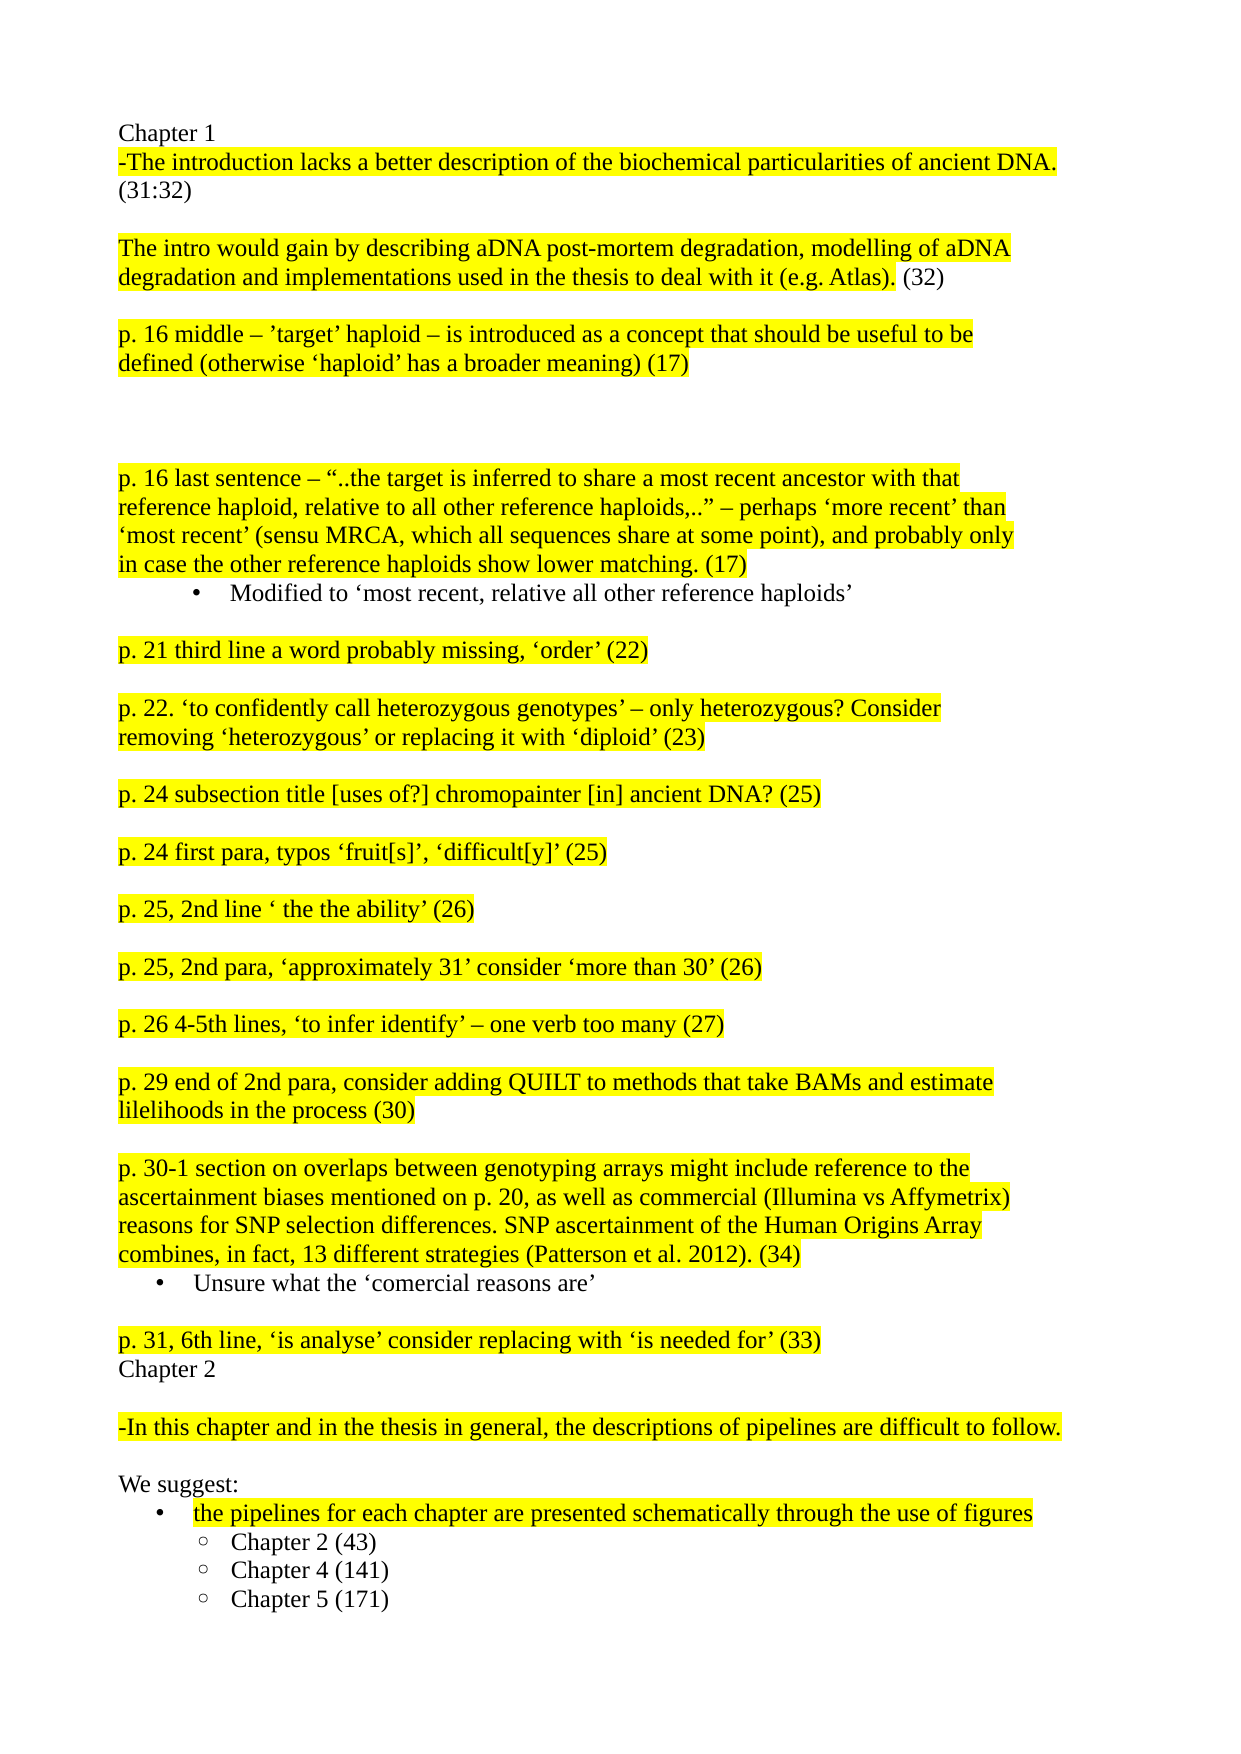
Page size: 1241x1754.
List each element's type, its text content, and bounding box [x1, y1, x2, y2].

text defined (otherwise ‘haploid’ has a broader meaning) (17) [118, 348, 1122, 377]
text p. 25, 2nd para, ‘approximately 31’ consider ‘more than 30’ (26) [118, 952, 1122, 981]
list Unsure what the ‘comercial reasons are’ [156, 1268, 1122, 1297]
list the pipelines for each chapter are presented schematically through the use of figures [156, 1498, 1122, 1527]
text p. 29 end of 2nd para, consider adding QUILT to methods that take BAMs and estimate [118, 1067, 1122, 1096]
text p. 16 last sentence – “..the target is inferred to share a most recent ancestor with that [118, 463, 1122, 492]
text p. 22. ‘to confidently call heterozygous genotypes’ – only heterozygous? Consider [118, 693, 1122, 722]
text p. 26 4-5th lines, ‘to infer identify’ – one verb too many (27) [118, 1009, 1122, 1038]
text p. 25, 2nd line ‘ the the ability’ (26) [118, 894, 1122, 923]
text combines, in fact, 13 different strategies (Patterson et al. 2012). (34) [118, 1239, 1122, 1268]
text ascertainment biases mentioned on p. 20, as well as commercial (Illumina vs Affymetrix) [118, 1182, 1122, 1211]
text p. 24 first para, typos ‘fruit[s]’, ‘difficult[y]’ (25) [118, 837, 1122, 866]
list Modified to ‘most recent, relative all other reference haploids’ [192, 578, 1122, 607]
text ‘most recent’ (sensu MRCA, which all sequences share at some point), and probably only [118, 521, 1122, 549]
text reference haploid, relative to all other reference haploids,..” – perhaps ‘more recent’ than [118, 492, 1122, 521]
text -In this chapter and in the thesis in general, the descriptions of pipelines are difficult to follow. [118, 1412, 1122, 1441]
text p. 21 third line a word probably missing, ‘order’ (22) [118, 636, 1122, 664]
text We suggest: [118, 1469, 1122, 1498]
list Chapter 2 (43) [193, 1527, 1122, 1556]
text p. 16 middle – ’target’ haploid – is introduced as a concept that should be useful to be [118, 319, 1122, 348]
text in case the other reference haploids show lower matching. (17) [118, 549, 1122, 578]
list Chapter 5 (171) [193, 1584, 1122, 1613]
text p. 30-1 section on overlaps between genotyping arrays might include reference to the [118, 1153, 1122, 1182]
text Chapter 2 [118, 1354, 1122, 1383]
text lilelihoods in the process (30) [118, 1096, 1122, 1124]
text Chapter 1 [118, 118, 1122, 147]
text reasons for SNP selection differences. SNP ascertainment of the Human Origins Array [118, 1211, 1122, 1239]
list Chapter 4 (141) [193, 1556, 1122, 1584]
text degradation and implementations used in the thesis to deal with it (e.g. Atlas). (32) [118, 262, 1122, 291]
text p. 24 subsection title [uses of?] chromopainter [in] ancient DNA? (25) [118, 779, 1122, 808]
text removing ‘heterozygous’ or replacing it with ‘diploid’ (23) [118, 722, 1122, 751]
text -The introduction lacks a better description of the biochemical particularities of ancient DNA. (31:32) [118, 147, 1122, 204]
text The intro would gain by describing aDNA post-mortem degradation, modelling of aDNA [118, 233, 1122, 262]
text p. 31, 6th line, ‘is analyse’ consider replacing with ‘is needed for’ (33) [118, 1326, 1122, 1354]
